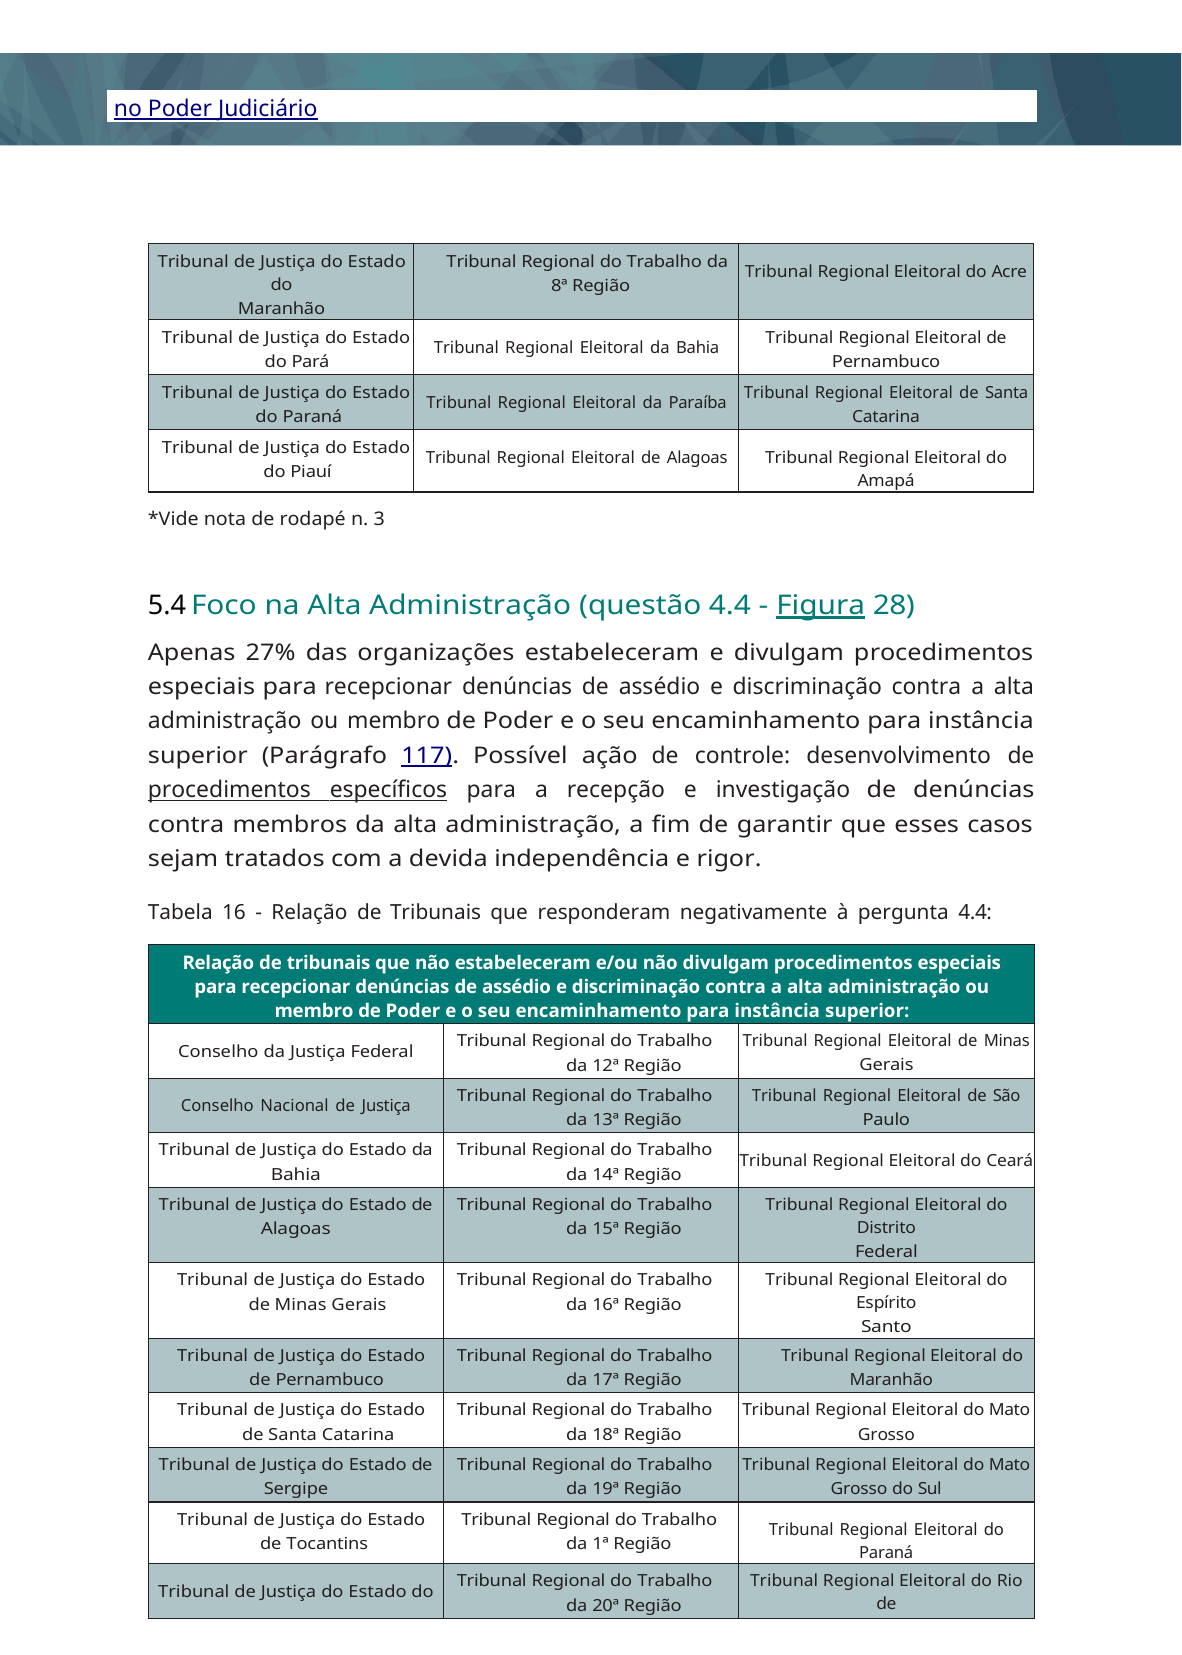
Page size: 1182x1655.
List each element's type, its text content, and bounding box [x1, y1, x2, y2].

table_cell Tribunal Regional Eleitoral da Bahia [414, 320, 738, 374]
table_cell Tribunal Regional Eleitoral do Distrito Federal [739, 1188, 1034, 1262]
table_cell Tribunal Regional do Trabalho da 16ª Região [444, 1263, 738, 1338]
table_cell Tribunal Regional do Trabalho da 20ª Região [444, 1564, 738, 1618]
table_cell Tribunal de Justiça do Estado de Tocantins [149, 1503, 443, 1563]
table_header Tribunal Regional Eleitoral do Acre [739, 244, 1033, 319]
table_cell Tribunal Regional Eleitoral do Amapá [739, 430, 1033, 491]
table_cell Tribunal de Justiça do Estado da Bahia [149, 1133, 443, 1187]
table_cell Tribunal Regional do Trabalho da 13ª Região [444, 1079, 738, 1132]
table_cell Tribunal Regional do Trabalho da 15ª Região [444, 1188, 738, 1262]
table_cell Tribunal de Justiça do Estado de Pernambuco [149, 1339, 443, 1392]
table_cell Tribunal Regional Eleitoral do Paraná [739, 1503, 1034, 1563]
table_cell Tribunal Regional Eleitoral da Paraíba [414, 375, 738, 429]
table_cell Tribunal de Justiça do Estado de Santa Catarina [149, 1393, 443, 1447]
table_cell Tribunal de Justiça do Estado do Paraná [149, 375, 413, 429]
table_header Tribunal de Justiça do Estado do Maranhão [149, 244, 413, 319]
table_cell Tribunal Regional Eleitoral do Mato Grosso do Sul [739, 1448, 1034, 1501]
table_cell Tribunal Regional Eleitoral de Pernambuco [739, 320, 1033, 374]
text Apenas 27% das organizações estabeleceram e divulgam procedimentos especiais para recepcionar denúncias de assédio e discriminação contra a alta administração ou membro de Poder e o seu encaminhamento para instância superior (Parágrafo 117). Possível ação de controle: desenvolvimento de procedimentos específicos para a recepção e investigação de denúncias contra membros da alta administração, a fim de garantir que esses casos sejam tratados com a devida independência e rigor. [148, 636, 1034, 873]
table_cell Tribunal de Justiça do Estado do [149, 1564, 443, 1618]
table_cell Conselho Nacional de Justiça [149, 1079, 443, 1132]
table_header Relação de tribunais que não estabeleceram e/ou não divulgam procedimentos especiais para recepcionar denúncias de assédio e discriminação contra a alta administração ou membro de Poder e o seu encaminhamento para instância superior: [149, 945, 1034, 1023]
text *Vide nota de rodapé n. 3 [148, 505, 1181, 531]
table_cell Tribunal de Justiça do Estado do Piauí [149, 430, 413, 491]
table_cell Tribunal Regional do Trabalho da 18ª Região [444, 1393, 738, 1447]
table_cell Tribunal Regional Eleitoral de Santa Catarina [739, 375, 1033, 429]
table_cell Tribunal de Justiça do Estado de Minas Gerais [149, 1263, 443, 1338]
table_cell Tribunal Regional do Trabalho da 1ª Região [444, 1503, 738, 1563]
table_cell Tribunal Regional Eleitoral de São Paulo [739, 1079, 1034, 1132]
table_cell Tribunal Regional Eleitoral do Espírito Santo [739, 1263, 1034, 1338]
table_cell Conselho da Justiça Federal [149, 1024, 443, 1078]
table_cell Tribunal Regional do Trabalho da 17ª Região [444, 1339, 738, 1392]
table_cell Tribunal Regional do Trabalho da 14ª Região [444, 1133, 738, 1187]
table_cell Tribunal Regional Eleitoral do Mato Grosso [739, 1393, 1034, 1447]
table_cell Tribunal de Justiça do Estado do Pará [149, 320, 413, 374]
table_cell Tribunal Regional Eleitoral do Rio de [739, 1564, 1034, 1618]
table_cell Tribunal Regional Eleitoral de Minas Gerais [739, 1024, 1034, 1078]
list Foco na Alta Administração (questão 4.4 - Figura 28) [148, 585, 1181, 622]
table_header Tribunal Regional do Trabalho da 8ª Região [414, 244, 738, 319]
table_cell Tribunal Regional do Trabalho da 19ª Região [444, 1448, 738, 1501]
table_cell Tribunal de Justiça do Estado de Sergipe [149, 1448, 443, 1501]
table_cell Tribunal Regional Eleitoral de Alagoas [414, 430, 738, 491]
table_cell Tribunal Regional do Trabalho da 12ª Região [444, 1024, 738, 1078]
table_cell Tribunal de Justiça do Estado de Alagoas [149, 1188, 443, 1262]
text Tabela 16 - Relação de Tribunais que responderam negativamente à pergunta 4.4: [148, 897, 1181, 926]
table_cell Tribunal Regional Eleitoral do Maranhão [739, 1339, 1034, 1392]
table_cell Tribunal Regional Eleitoral do Ceará [739, 1133, 1034, 1187]
